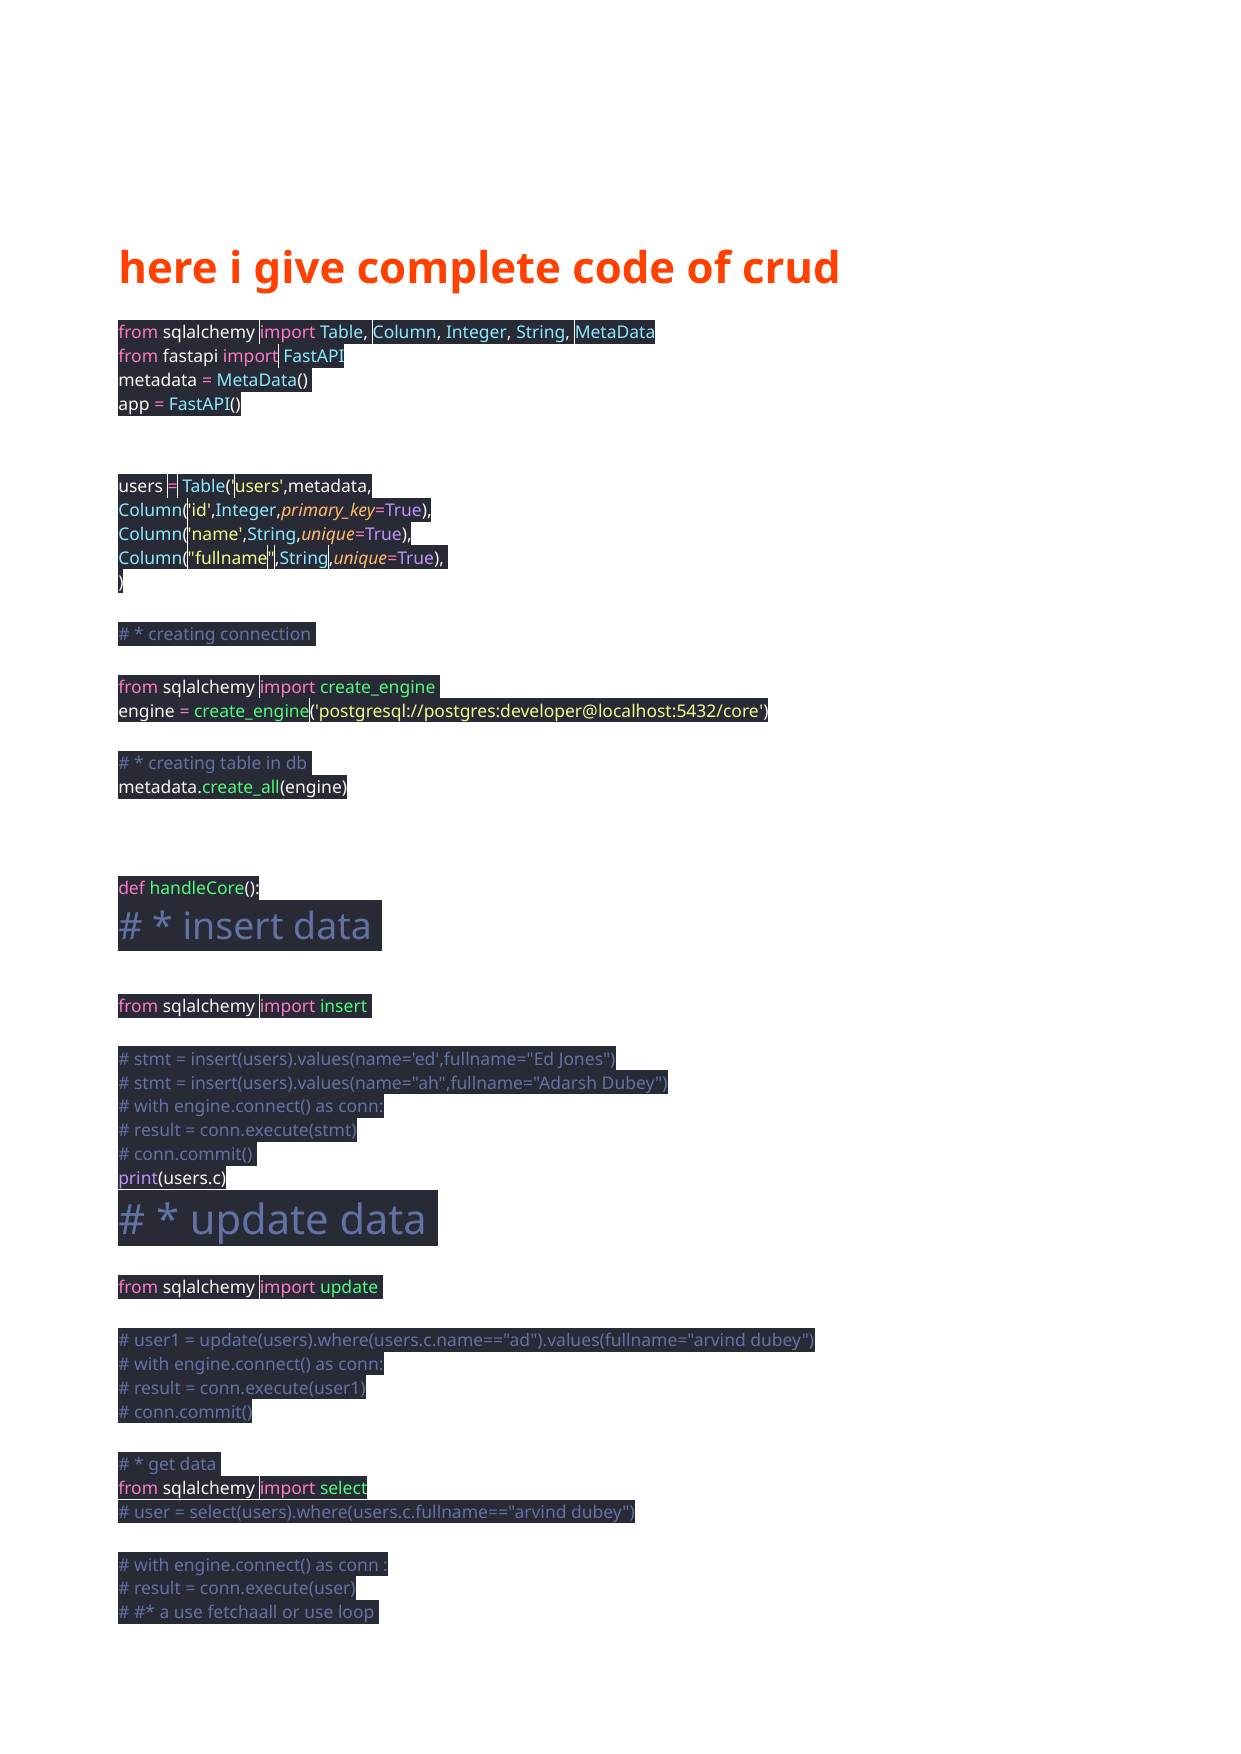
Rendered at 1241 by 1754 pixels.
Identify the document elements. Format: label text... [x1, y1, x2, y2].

text # result = conn.execute(user1) [118, 1375, 1122, 1399]
text metadata.create_all(engine) [118, 775, 1122, 799]
text metadata = MetaData() [118, 368, 1122, 392]
text def handleCore(): [118, 876, 1122, 900]
text engine = create_engine('postgresql://postgres:developer@localhost:5432/core') [118, 698, 1122, 722]
text from sqlalchemy import insert [118, 994, 1122, 1018]
text # conn.commit() [118, 1399, 1122, 1423]
text Column("fullname",String,unique=True), [118, 545, 1122, 569]
text users = Table('users',metadata, [118, 474, 1122, 498]
text # * creating table in db [118, 751, 1122, 775]
text from fastapi import FastAPI [118, 344, 1122, 368]
text from sqlalchemy import select [118, 1476, 1122, 1499]
text # stmt = insert(users).values(name='ed',fullname="Ed Jones") [118, 1046, 1122, 1070]
text # with engine.connect() as conn: [118, 1094, 1122, 1118]
text # #* a use fetchaall or use loop [118, 1600, 1122, 1624]
text from sqlalchemy import Table, Column, Integer, String, MetaData [118, 320, 1122, 344]
text # result = conn.execute(user) [118, 1576, 1122, 1600]
text from sqlalchemy import create_engine [118, 674, 1122, 698]
text app = FastAPI() [118, 392, 1122, 416]
text from sqlalchemy import update [118, 1275, 1122, 1299]
text # * insert data [118, 900, 1122, 951]
text # with engine.connect() as conn : [118, 1552, 1122, 1576]
text Column('id',Integer,primary_key=True), [118, 498, 1122, 522]
text # with engine.connect() as conn: [118, 1352, 1122, 1375]
text # user = select(users).where(users.c.fullname=="arvind dubey") [118, 1499, 1122, 1523]
text # * creating connection [118, 622, 1122, 646]
text print(users.c) [118, 1166, 1122, 1189]
text # * get data [118, 1452, 1122, 1476]
text Column('name',String,unique=True), [118, 522, 1122, 545]
text # conn.commit() [118, 1142, 1122, 1166]
text here i give complete code of crud [118, 237, 1122, 297]
text # user1 = update(users).where(users.c.name=="ad").values(fullname="arvind dubey") [118, 1328, 1122, 1352]
text # stmt = insert(users).values(name="ah",fullname="Adarsh Dubey") [118, 1070, 1122, 1094]
text # result = conn.execute(stmt) [118, 1118, 1122, 1142]
text # * update data [118, 1189, 1122, 1246]
text ) [118, 569, 1122, 593]
